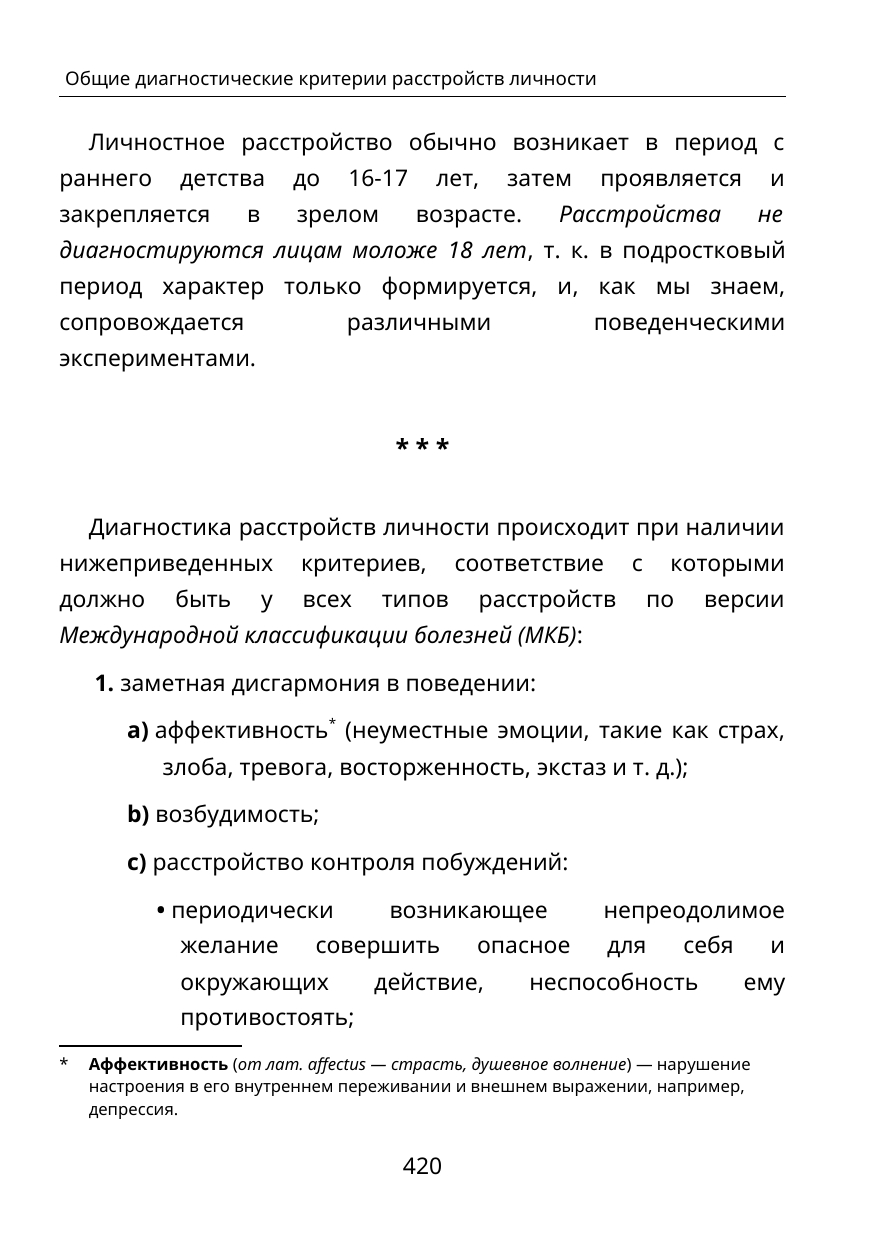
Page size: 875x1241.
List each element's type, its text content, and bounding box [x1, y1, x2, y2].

list Аффективность (от лат. affectus — страсть, душевное волнение) — нарушение настроения в его внутреннем переживании и внешнем выражении, например, депрессия. [59, 1052, 786, 1120]
list расстройство контроля побуждений: [121, 846, 786, 877]
list возбудимость; [121, 798, 786, 829]
list аффективность (неуместные эмоции, такие как страх, злоба, тревога, восторженность, экстаз и т. д.); [121, 714, 786, 782]
list периодически возникающее непреодолимое желание совершить опасное для себя и окружающих действие, неспособность ему противостоять; [156, 893, 786, 1033]
subtitle * * * [59, 431, 786, 465]
list заметная дисгармония в поведении: [88, 667, 786, 698]
text Личностное расстройство обычно возникает в период с раннего детства до 16-17 лет, затем проявляется и закрепляется в зрелом возрасте. Расстройства не диагностируются лицам моложе 18 лет, т. к. в подростковый период характер только формируется, и, как мы знаем, сопровождается различными поведенческими экспериментами. [59, 126, 786, 373]
text Диагностика расстройств личности происходит при наличии нижеприведенных критериев, соответствие с которыми должно быть у всех типов расстройств по версии Международной классификации болезней (МКБ): [59, 511, 786, 650]
